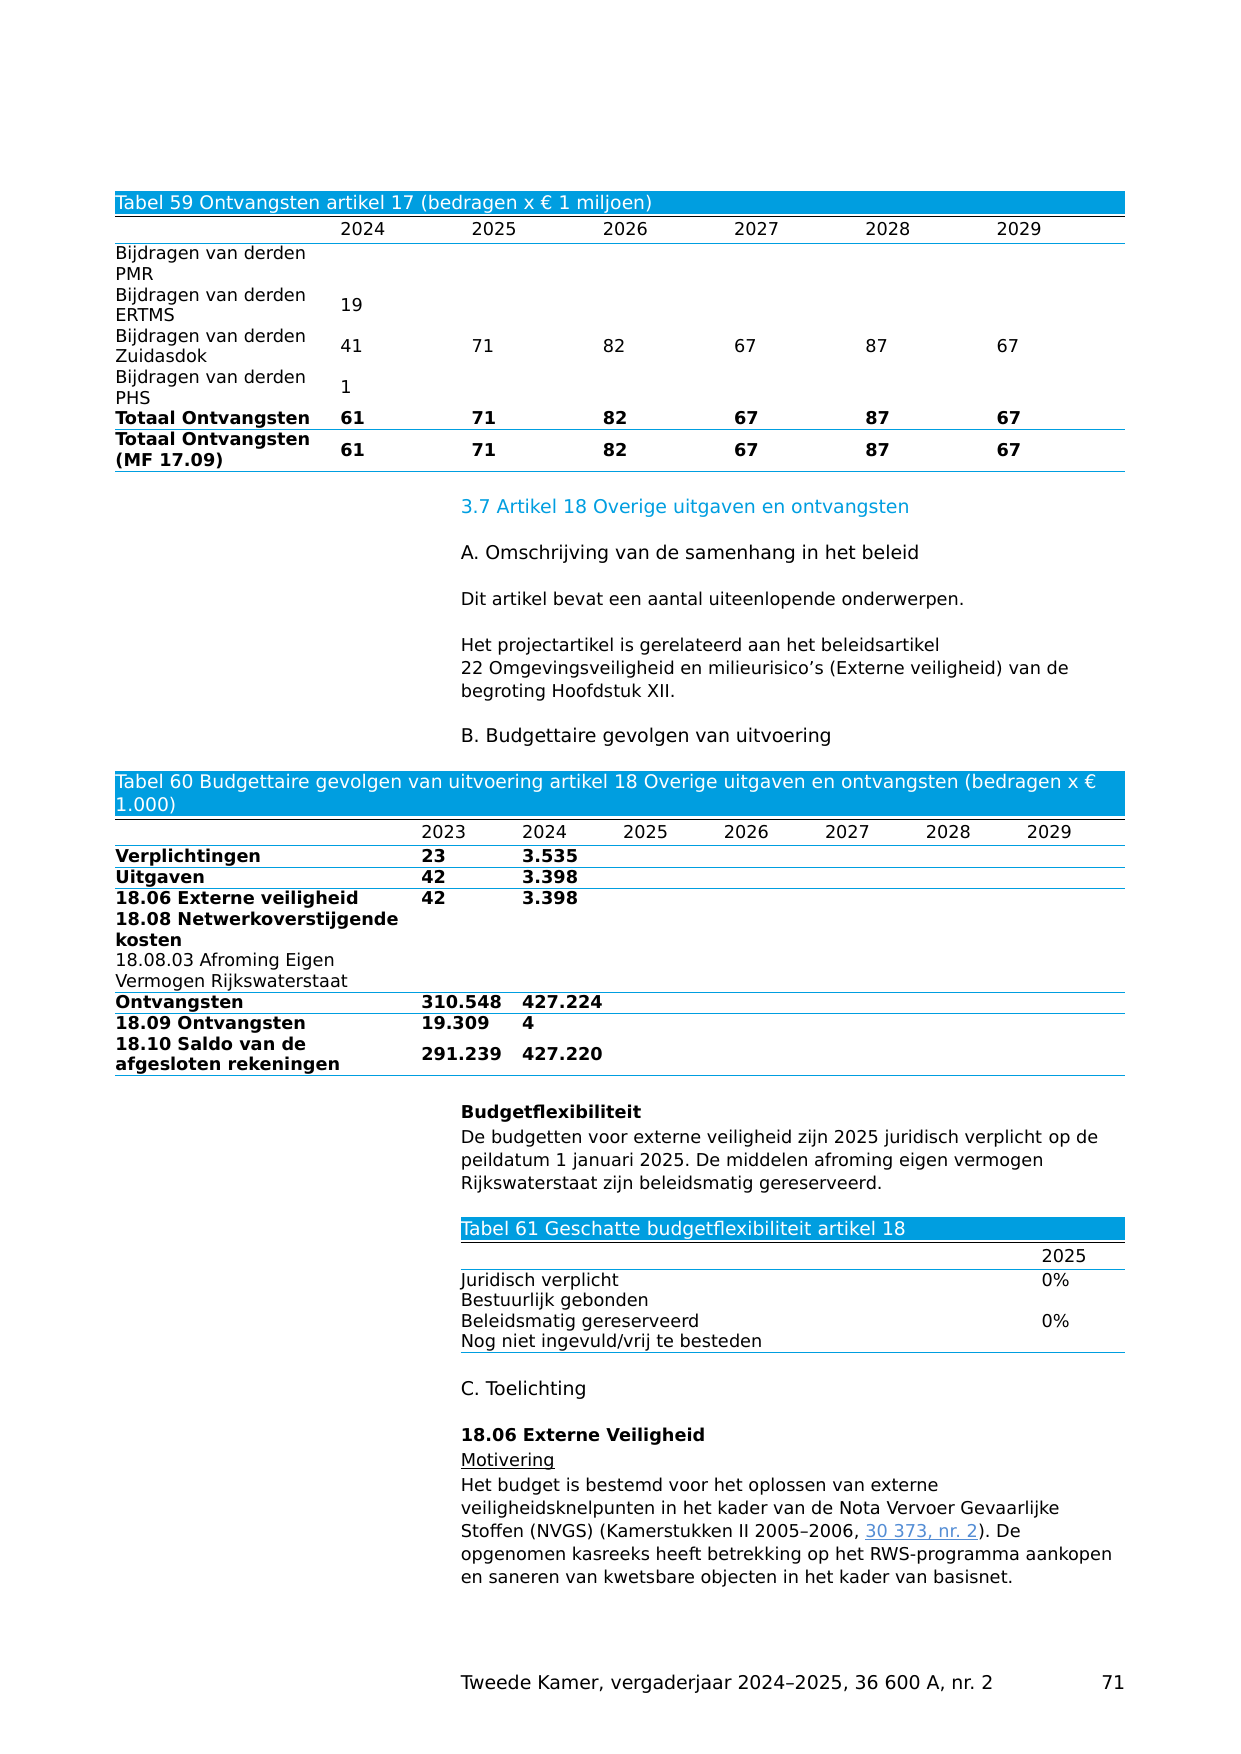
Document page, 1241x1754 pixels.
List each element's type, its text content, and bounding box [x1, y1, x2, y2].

table_cell Bestuurlijk gebonden [461, 1290, 1038, 1311]
text Het projectartikel is gerelateerd aan het beleidsartikel 22 Omgevingsveiligheid en milieurisico’s (Externe veiligheid) van de begroting Hoofdstuk XII. [461, 633, 1125, 702]
table_cell [620, 868, 721, 888]
table_cell 4 [519, 1014, 620, 1034]
table_cell [1024, 1014, 1125, 1034]
table_cell [600, 367, 731, 408]
table_cell 82 [600, 326, 731, 367]
table_cell [923, 868, 1024, 888]
title 3.7 Artikel 18 Overige uitgaven en ontvangsten [461, 496, 1125, 518]
table_cell Bijdragen van derden PMR [115, 244, 337, 284]
table_cell 0% [1039, 1270, 1125, 1290]
table_cell [620, 993, 721, 1012]
table_cell [469, 285, 600, 326]
table_cell [1024, 1034, 1125, 1075]
table_cell 2025 [620, 820, 721, 845]
table_cell [721, 846, 822, 867]
table_cell Bijdragen van derden PHS [115, 367, 337, 408]
table_cell 2026 [600, 217, 731, 243]
table_cell [600, 285, 731, 326]
table_cell [923, 1014, 1024, 1034]
table_cell [1039, 1290, 1125, 1311]
table_cell [1024, 846, 1125, 867]
table_cell 87 [862, 326, 993, 367]
table_cell 2024 [337, 217, 468, 243]
table_cell [721, 950, 822, 991]
title B. Budgettaire gevolgen van uitvoering [461, 725, 1125, 747]
table_cell Verplichtingen [115, 846, 418, 867]
table_cell Totaal Ontvangsten (MF 17.09) [115, 430, 337, 471]
table_cell 310.548 [418, 993, 519, 1012]
table_cell [923, 993, 1024, 1012]
table_cell 2028 [923, 820, 1024, 845]
table_cell [620, 950, 721, 991]
table_cell [923, 889, 1024, 909]
table_cell [862, 285, 993, 326]
table_cell 42 [418, 868, 519, 888]
table_cell [519, 909, 620, 950]
table_cell 2027 [822, 820, 923, 845]
table_cell [1024, 993, 1125, 1012]
table_cell 67 [994, 430, 1125, 471]
table_cell [822, 1014, 923, 1034]
table_cell 3.535 [519, 846, 620, 867]
table_cell [822, 993, 923, 1012]
table_cell Nog niet ingevuld/vrij te besteden [461, 1331, 1038, 1352]
table_cell 67 [731, 430, 862, 471]
table_cell Bijdragen van derden Zuidasdok [115, 326, 337, 367]
table_cell 2023 [418, 820, 519, 845]
table_cell 291.239 [418, 1034, 519, 1075]
table_cell 71 [469, 326, 600, 367]
table_cell 42 [418, 889, 519, 909]
table_cell 427.220 [519, 1034, 620, 1075]
table_cell [822, 909, 923, 950]
table_cell [418, 909, 519, 950]
table_cell [822, 889, 923, 909]
table_cell 41 [337, 326, 468, 367]
table_cell [1024, 909, 1125, 950]
table_cell [923, 950, 1024, 991]
table_cell [469, 244, 600, 284]
table_cell Beleidsmatig gereserveerd [461, 1311, 1038, 1331]
table_cell [600, 244, 731, 284]
table_cell [994, 244, 1125, 284]
table_cell [721, 889, 822, 909]
text Dit artikel bevat een aantal uiteenlopende onderwerpen. [461, 587, 1125, 610]
table_cell 2027 [731, 217, 862, 243]
table_cell [822, 868, 923, 888]
table_cell 18.10 Saldo van de afgesloten rekeningen [115, 1034, 418, 1075]
table_cell 2024 [519, 820, 620, 845]
table_cell Ontvangsten [115, 993, 418, 1012]
table_cell 1 [337, 367, 468, 408]
table_cell Bijdragen van derden ERTMS [115, 285, 337, 326]
table_cell [721, 1014, 822, 1034]
table_cell 82 [600, 408, 731, 429]
table_cell [1024, 889, 1125, 909]
table_cell 82 [600, 430, 731, 471]
table_cell Totaal Ontvangsten [115, 408, 337, 429]
table_cell 87 [862, 430, 993, 471]
table_cell [923, 846, 1024, 867]
table_cell [418, 950, 519, 991]
table_cell 19 [337, 285, 468, 326]
table_cell 2029 [1024, 820, 1125, 845]
table_cell [620, 1014, 721, 1034]
text 18.06 Externe Veiligheid [461, 1423, 1125, 1446]
text Budgetflexibiliteit [461, 1100, 1125, 1123]
table_cell [721, 1034, 822, 1075]
table_cell 3.398 [519, 889, 620, 909]
table_cell [115, 820, 418, 845]
table_cell 2026 [721, 820, 822, 845]
table_cell 71 [469, 408, 600, 429]
table_cell [461, 1243, 1038, 1269]
table_cell 2028 [862, 217, 993, 243]
table_cell [994, 285, 1125, 326]
table_cell 87 [862, 408, 993, 429]
table_cell 0% [1039, 1311, 1125, 1331]
table_cell [469, 367, 600, 408]
table_cell [822, 1034, 923, 1075]
table_cell [862, 367, 993, 408]
table_cell 427.224 [519, 993, 620, 1012]
table_cell [721, 909, 822, 950]
table_cell 67 [994, 408, 1125, 429]
table_cell [115, 217, 337, 243]
text Het budget is bestemd voor het oplossen van externe veiligheidsknelpunten in het kader van de Nota Vervoer Gevaarlijke Stoffen (NVGS) (Kamerstukken II 2005–2006, 30 373, nr. 2). De opgenomen kasreeks heeft betrekking op het RWS-programma aankopen en saneren van kwetsbare objecten in het kader van basisnet. [461, 1473, 1125, 1588]
table_cell 71 [469, 430, 600, 471]
text Motivering [461, 1448, 1125, 1471]
table_cell [822, 950, 923, 991]
table_cell [923, 1034, 1024, 1075]
table_cell Uitgaven [115, 868, 418, 888]
table_cell [862, 244, 993, 284]
table_cell [923, 909, 1024, 950]
table_cell 67 [994, 326, 1125, 367]
table_cell 2029 [994, 217, 1125, 243]
table_cell [1024, 868, 1125, 888]
table_cell [337, 244, 468, 284]
table_cell [620, 909, 721, 950]
table_cell [721, 868, 822, 888]
table_cell 67 [731, 326, 862, 367]
table_cell 2025 [469, 217, 600, 243]
text De budgetten voor externe veiligheid zijn 2025 juridisch verplicht ­op de peildatum 1 januari 2025. De middelen afroming eigen vermogen Rijkswaterstaat zijn beleidsmatig gereserveerd. [461, 1125, 1125, 1194]
table_cell [994, 367, 1125, 408]
table_cell 61 [337, 408, 468, 429]
table_cell 18.08.03 Afroming Eigen Vermogen Rijkswaterstaat [115, 950, 418, 991]
table_cell [731, 367, 862, 408]
title C. Toelichting [461, 1378, 1125, 1399]
table_cell [620, 1034, 721, 1075]
table_cell [620, 846, 721, 867]
table_cell 23 [418, 846, 519, 867]
table_cell Juridisch verplicht [461, 1270, 1038, 1290]
table_cell 61 [337, 430, 468, 471]
table_cell 18.06 Externe veiligheid [115, 889, 418, 909]
title A. Omschrijving van de samenhang in het beleid [461, 542, 1125, 564]
table_cell 2025 [1039, 1243, 1125, 1269]
table_cell [620, 889, 721, 909]
table_cell [822, 846, 923, 867]
table_cell [731, 285, 862, 326]
table_cell [731, 244, 862, 284]
table_cell 18.09 Ontvangsten [115, 1014, 418, 1034]
table_cell 67 [731, 408, 862, 429]
table_cell [519, 950, 620, 991]
table_cell 18.08 Netwerkoverstijgende kosten [115, 909, 418, 950]
table_cell 3.398 [519, 868, 620, 888]
table_cell 19.309 [418, 1014, 519, 1034]
table_cell [1039, 1331, 1125, 1352]
table_cell [721, 993, 822, 1012]
table_cell [1024, 950, 1125, 991]
